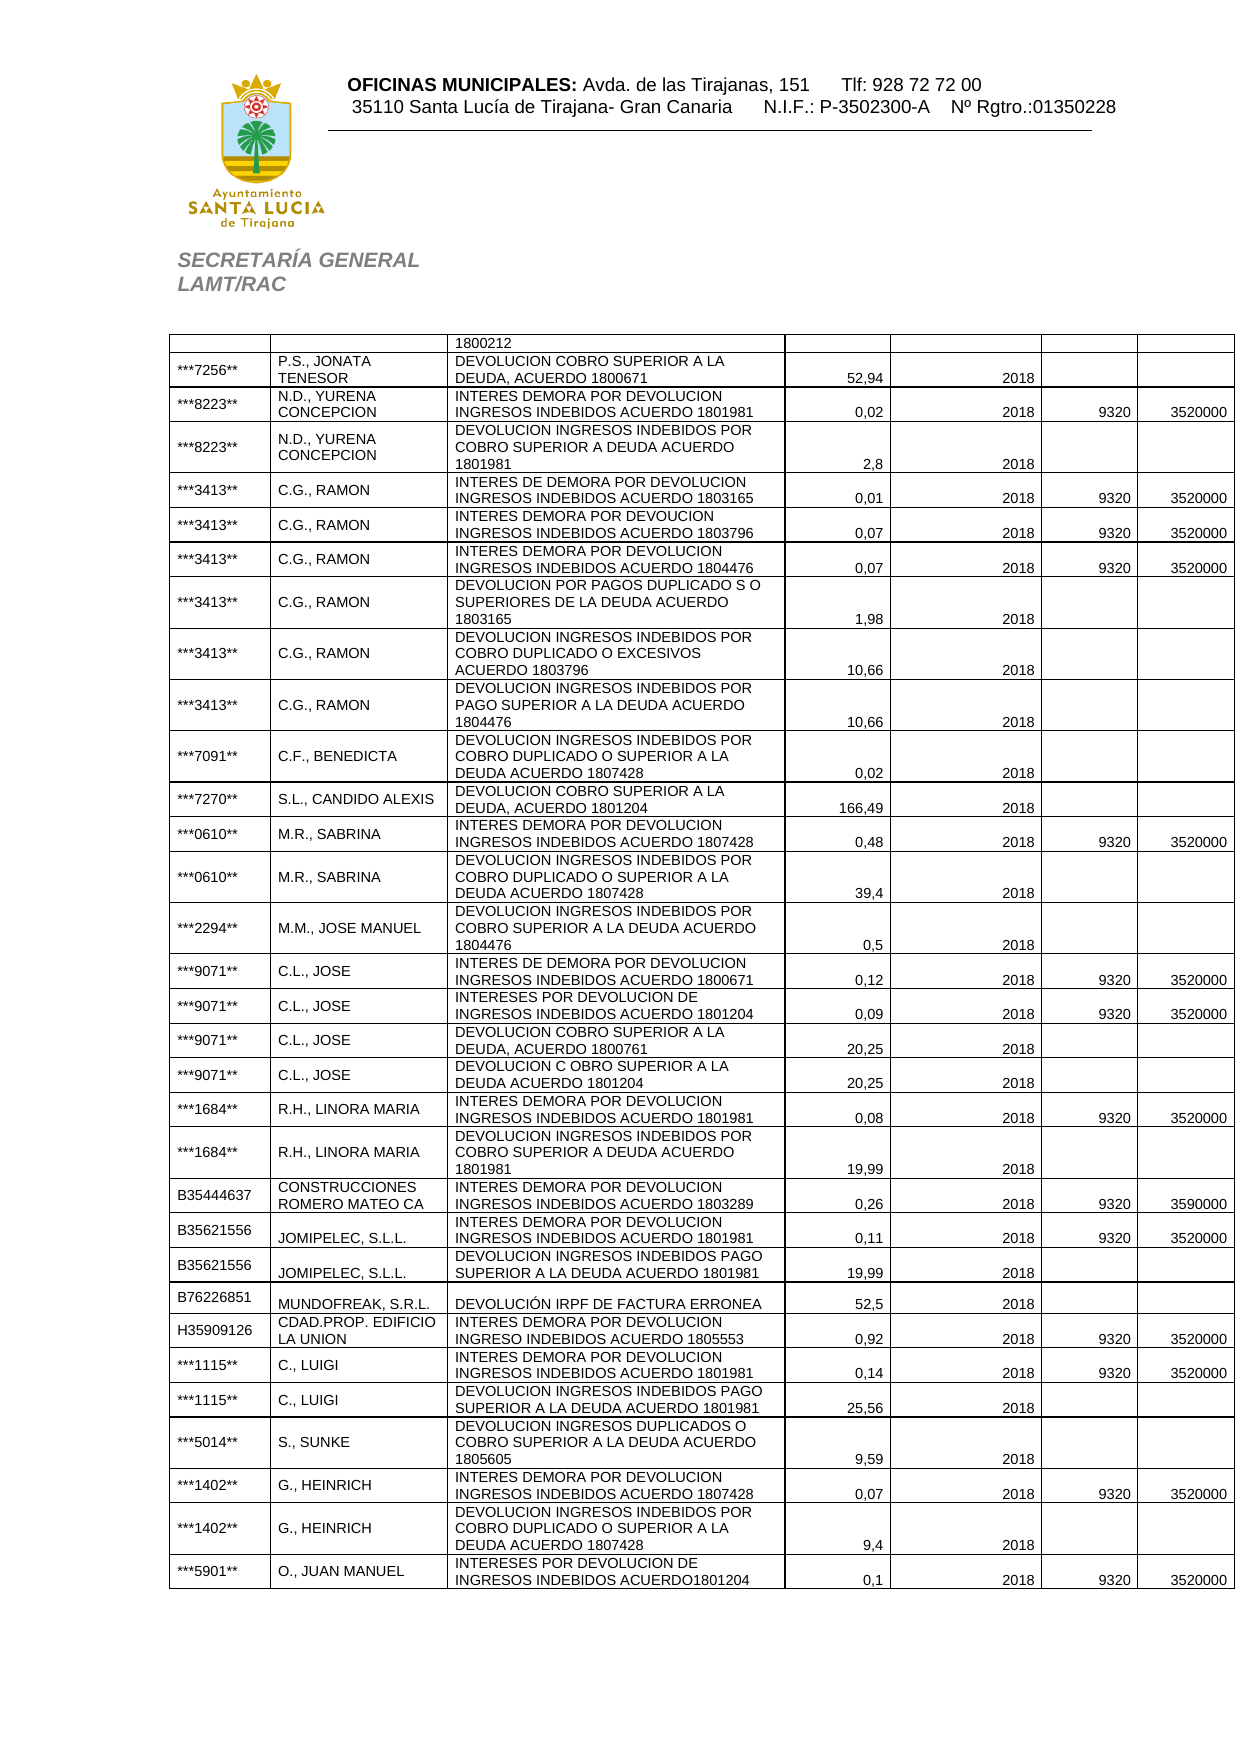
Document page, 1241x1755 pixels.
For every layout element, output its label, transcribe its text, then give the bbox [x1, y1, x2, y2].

table_cell ***3413** [170, 629, 270, 679]
table_cell [1042, 852, 1137, 902]
table_cell 2018 [891, 577, 1041, 627]
table_cell DEVOLUCION INGRESOS DUPLICADOS O COBRO SUPERIOR A LA DEUDA ACUERDO 1805605 [448, 1418, 784, 1468]
table_cell C.G., RAMON [271, 543, 447, 576]
table_cell INTERES DEMORA POR DEVOLUCION INGRESOS INDEBIDOS ACUERDO 1801981 [448, 388, 784, 421]
table_cell [1042, 577, 1137, 627]
table_cell INTERESES POR DEVOLUCION DE INGRESOS INDEBIDOS ACUERDO1801204 [448, 1555, 784, 1588]
table_cell 3520000 [1138, 1555, 1234, 1588]
table_cell 2018 [891, 783, 1041, 816]
table_cell 0,02 [786, 388, 890, 421]
table_cell 20,25 [786, 1024, 890, 1057]
table_cell [1138, 335, 1234, 352]
table_cell 1800212 [448, 335, 784, 352]
table_cell [1042, 1127, 1137, 1178]
table_cell 2018 [891, 1348, 1041, 1382]
table_cell [1042, 422, 1137, 472]
table_cell 19,99 [786, 1127, 890, 1178]
table_cell [1042, 680, 1137, 730]
table_cell [1042, 1248, 1137, 1281]
table_cell INTERES DEMORA POR DEVOLUCION INGRESOS INDEBIDOS ACUERDO 1804476 [448, 543, 784, 576]
table_cell 0,07 [786, 1469, 890, 1502]
table_cell 2018 [891, 1093, 1041, 1126]
table_cell DEVOLUCION INGRESOS INDEBIDOS POR COBRO DUPLICADO O EXCESIVOS ACUERDO 1803796 [448, 629, 784, 679]
table_cell ***9071** [170, 1024, 270, 1057]
table_cell 9320 [1042, 473, 1137, 507]
table_cell DEVOLUCION COBRO SUPERIOR A LA DEUDA, ACUERDO 1801204 [448, 783, 784, 816]
table_cell 2018 [891, 1127, 1041, 1178]
table_cell C.L., JOSE [271, 989, 447, 1022]
table_cell S., SUNKE [271, 1418, 447, 1468]
table_cell B35621556 [170, 1213, 270, 1247]
table_cell O., JUAN MANUEL [271, 1555, 447, 1588]
table_cell 0,1 [786, 1555, 890, 1588]
table_cell 3520000 [1138, 1213, 1234, 1247]
table_cell 0,48 [786, 817, 890, 851]
table_cell 2018 [891, 731, 1041, 781]
table_cell ***2294** [170, 903, 270, 953]
table_cell [1042, 353, 1137, 386]
table_cell 0,5 [786, 903, 890, 953]
table_cell [1138, 629, 1234, 679]
table_cell 2018 [891, 680, 1041, 730]
table_cell 2018 [891, 629, 1041, 679]
table_cell 2018 [891, 1058, 1041, 1092]
table_cell ***1402** [170, 1503, 270, 1554]
table_cell INTERES DEMORA POR DEVOLUCION INGRESOS INDEBIDOS ACUERDO 1801981 [448, 1093, 784, 1126]
table_cell CDAD.PROP. EDIFICIO LA UNION [271, 1314, 447, 1347]
table_cell 9320 [1042, 989, 1137, 1022]
table_cell DEVOLUCION COBRO SUPERIOR A LA DEUDA, ACUERDO 1800761 [448, 1024, 784, 1057]
table_cell 9320 [1042, 817, 1137, 851]
table_cell M.M., JOSE MANUEL [271, 903, 447, 953]
table_cell 9320 [1042, 1179, 1137, 1212]
table_cell C.L., JOSE [271, 1058, 447, 1092]
table_cell ***8223** [170, 422, 270, 472]
table_cell C., LUIGI [271, 1383, 447, 1416]
table_cell 9320 [1042, 543, 1137, 576]
table_cell 9320 [1042, 388, 1137, 421]
table_cell 20,25 [786, 1058, 890, 1092]
table_cell ***7256** [170, 353, 270, 386]
table_cell ***8223** [170, 388, 270, 421]
table_cell [1138, 422, 1234, 472]
table_cell 0,08 [786, 1093, 890, 1126]
table_cell INTERES DEMORA POR DEVOLUCION INGRESOS INDEBIDOS ACUERDO 1803289 [448, 1179, 784, 1212]
table_cell 9,59 [786, 1418, 890, 1468]
table_cell C.G., RAMON [271, 629, 447, 679]
table_cell [1138, 1024, 1234, 1057]
table_cell DEVOLUCION INGRESOS INDEBIDOS POR PAGO SUPERIOR A LA DEUDA ACUERDO 1804476 [448, 680, 784, 730]
table_cell MUNDOFREAK, S.R.L. [271, 1283, 447, 1313]
table_cell [1138, 577, 1234, 627]
table_cell [1042, 903, 1137, 953]
table_cell ***0610** [170, 852, 270, 902]
table_cell B35621556 [170, 1248, 270, 1281]
table_cell 2018 [891, 1469, 1041, 1502]
table_cell 2018 [891, 1418, 1041, 1468]
table_cell 3520000 [1138, 989, 1234, 1022]
table_cell [1042, 629, 1137, 679]
table_cell 2018 [891, 422, 1041, 472]
table_cell DEVOLUCION POR PAGOS DUPLICADO S O SUPERIORES DE LA DEUDA ACUERDO 1803165 [448, 577, 784, 627]
table_cell ***3413** [170, 473, 270, 507]
table_cell 10,66 [786, 680, 890, 730]
table_cell 2018 [891, 1213, 1041, 1247]
table_cell 2018 [891, 473, 1041, 507]
table_cell G., HEINRICH [271, 1503, 447, 1554]
table_cell [1042, 1418, 1137, 1468]
table_cell 1,98 [786, 577, 890, 627]
table_cell DEVOLUCION C OBRO SUPERIOR A LA DEUDA ACUERDO 1801204 [448, 1058, 784, 1092]
table_cell ***1115** [170, 1348, 270, 1382]
table_cell 2018 [891, 1179, 1041, 1212]
table_cell 9320 [1042, 1314, 1137, 1347]
table_cell [271, 335, 447, 352]
table_cell 25,56 [786, 1383, 890, 1416]
table_cell INTERES DE DEMORA POR DEVOLUCION INGRESOS INDEBIDOS ACUERDO 1800671 [448, 954, 784, 988]
table_cell C.L., JOSE [271, 954, 447, 988]
table_cell ***5014** [170, 1418, 270, 1468]
table_cell N.D., YURENA CONCEPCION [271, 388, 447, 421]
table_cell [1138, 1283, 1234, 1313]
table_cell 2018 [891, 1283, 1041, 1313]
table_cell 3520000 [1138, 473, 1234, 507]
table_cell 0,92 [786, 1314, 890, 1347]
table_cell 2,8 [786, 422, 890, 472]
table_cell [786, 335, 890, 352]
table_cell G., HEINRICH [271, 1469, 447, 1502]
table_cell 2018 [891, 1314, 1041, 1347]
table_cell 9,4 [786, 1503, 890, 1554]
table_cell 0,02 [786, 731, 890, 781]
table_cell DEVOLUCION INGRESOS INDEBIDOS PAGO SUPERIOR A LA DEUDA ACUERDO 1801981 [448, 1248, 784, 1281]
table_cell ***5901** [170, 1555, 270, 1588]
table_cell 2018 [891, 508, 1041, 541]
table_cell 3520000 [1138, 1469, 1234, 1502]
table_cell 10,66 [786, 629, 890, 679]
table_cell 3520000 [1138, 543, 1234, 576]
table_cell 52,94 [786, 353, 890, 386]
table_cell INTERES DEMORA POR DEVOLUCION INGRESOS INDEBIDOS ACUERDO 1801981 [448, 1213, 784, 1247]
table_cell DEVOLUCION INGRESOS INDEBIDOS PAGO SUPERIOR A LA DEUDA ACUERDO 1801981 [448, 1383, 784, 1416]
table_cell 0,11 [786, 1213, 890, 1247]
table_cell ***3413** [170, 508, 270, 541]
table_cell C.G., RAMON [271, 680, 447, 730]
table_cell C.G., RAMON [271, 577, 447, 627]
table_cell 166,49 [786, 783, 890, 816]
table_cell INTERES DEMORA POR DEVOUCION INGRESOS INDEBIDOS ACUERDO 1803796 [448, 508, 784, 541]
table_cell 2018 [891, 1503, 1041, 1554]
table_cell [1138, 680, 1234, 730]
table_cell C.G., RAMON [271, 473, 447, 507]
table_cell S.L., CANDIDO ALEXIS [271, 783, 447, 816]
table_cell [1138, 903, 1234, 953]
table_cell DEVOLUCION INGRESOS INDEBIDOS POR COBRO DUPLICADO O SUPERIOR A LA DEUDA ACUERDO 1807428 [448, 852, 784, 902]
table_cell 0,26 [786, 1179, 890, 1212]
table_cell [1138, 1383, 1234, 1416]
table_cell [1138, 783, 1234, 816]
table_cell N.D., YURENA CONCEPCION [271, 422, 447, 472]
table_cell 9320 [1042, 1469, 1137, 1502]
table_cell 2018 [891, 543, 1041, 576]
table_cell 0,01 [786, 473, 890, 507]
table_cell 2018 [891, 903, 1041, 953]
table_cell [1138, 852, 1234, 902]
table_cell C.G., RAMON [271, 508, 447, 541]
table_cell 2018 [891, 852, 1041, 902]
table_cell M.R., SABRINA [271, 817, 447, 851]
table_cell INTERESES POR DEVOLUCION DE INGRESOS INDEBIDOS ACUERDO 1801204 [448, 989, 784, 1022]
table_cell [1042, 1283, 1137, 1313]
table_cell ***9071** [170, 1058, 270, 1092]
table_cell DEVOLUCION INGRESOS INDEBIDOS POR COBRO SUPERIOR A DEUDA ACUERDO 1801981 [448, 1127, 784, 1178]
table_cell 3520000 [1138, 954, 1234, 988]
table_cell 2018 [891, 1555, 1041, 1588]
table_cell 0,07 [786, 508, 890, 541]
table_cell [1138, 1248, 1234, 1281]
table_cell 2018 [891, 388, 1041, 421]
table_cell 9320 [1042, 1348, 1137, 1382]
table_cell 0,07 [786, 543, 890, 576]
table_cell 3520000 [1138, 1348, 1234, 1382]
table_cell 2018 [891, 989, 1041, 1022]
table_cell R.H., LINORA MARIA [271, 1093, 447, 1126]
table_cell [1042, 1058, 1137, 1092]
table_cell ***3413** [170, 680, 270, 730]
table_cell [1138, 1503, 1234, 1554]
table_cell INTERES DEMORA POR DEVOLUCION INGRESOS INDEBIDOS ACUERDO 1807428 [448, 817, 784, 851]
table_cell M.R., SABRINA [271, 852, 447, 902]
table_cell B76226851 [170, 1283, 270, 1313]
table_cell 52,5 [786, 1283, 890, 1313]
table_cell 0,14 [786, 1348, 890, 1382]
table_cell [1042, 1024, 1137, 1057]
table_cell B35444637 [170, 1179, 270, 1212]
table_cell DEVOLUCION INGRESOS INDEBIDOS POR COBRO DUPLICADO O SUPERIOR A LA DEUDA ACUERDO 1807428 [448, 1503, 784, 1554]
table_cell [1042, 783, 1137, 816]
table_cell ***9071** [170, 989, 270, 1022]
table_cell DEVOLUCION INGRESOS INDEBIDOS POR COBRO SUPERIOR A LA DEUDA ACUERDO 1804476 [448, 903, 784, 953]
table_cell 2018 [891, 1383, 1041, 1416]
table_cell 3520000 [1138, 388, 1234, 421]
table_cell 19,99 [786, 1248, 890, 1281]
table_cell H35909126 [170, 1314, 270, 1347]
table_cell CONSTRUCCIONES ROMERO MATEO CA [271, 1179, 447, 1212]
table_cell INTERES DEMORA POR DEVOLUCION INGRESOS INDEBIDOS ACUERDO 1801981 [448, 1348, 784, 1382]
table_cell DEVOLUCION INGRESOS INDEBIDOS POR COBRO SUPERIOR A DEUDA ACUERDO 1801981 [448, 422, 784, 472]
table_cell DEVOLUCION INGRESOS INDEBIDOS POR COBRO DUPLICADO O SUPERIOR A LA DEUDA ACUERDO 1807428 [448, 731, 784, 781]
table_cell 2018 [891, 1248, 1041, 1281]
table_cell [1042, 335, 1137, 352]
table_cell P.S., JONATA TENESOR [271, 353, 447, 386]
table_cell 2018 [891, 1024, 1041, 1057]
table_cell DEVOLUCION COBRO SUPERIOR A LA DEUDA, ACUERDO 1800671 [448, 353, 784, 386]
table_cell ***0610** [170, 817, 270, 851]
table_cell INTERES DEMORA POR DEVOLUCION INGRESOS INDEBIDOS ACUERDO 1807428 [448, 1469, 784, 1502]
table_cell [891, 335, 1041, 352]
table_cell ***1402** [170, 1469, 270, 1502]
table_cell ***7270** [170, 783, 270, 816]
table_cell [1138, 353, 1234, 386]
table_cell C., LUIGI [271, 1348, 447, 1382]
table_cell 9320 [1042, 954, 1137, 988]
table_cell ***1115** [170, 1383, 270, 1416]
table_cell C.L., JOSE [271, 1024, 447, 1057]
table_cell [170, 335, 270, 352]
table_cell [1138, 1127, 1234, 1178]
table_cell ***9071** [170, 954, 270, 988]
table_cell ***1684** [170, 1093, 270, 1126]
table_cell 3520000 [1138, 508, 1234, 541]
table_cell 0,09 [786, 989, 890, 1022]
table_cell 9320 [1042, 1555, 1137, 1588]
table_cell JOMIPELEC, S.L.L. [271, 1213, 447, 1247]
table_cell 9320 [1042, 1093, 1137, 1126]
table_cell ***3413** [170, 543, 270, 576]
table_cell 2018 [891, 954, 1041, 988]
table_cell 2018 [891, 817, 1041, 851]
table_cell [1042, 1383, 1137, 1416]
table_cell [1042, 731, 1137, 781]
table_cell ***7091** [170, 731, 270, 781]
table_cell 9320 [1042, 508, 1137, 541]
table_cell C.F., BENEDICTA [271, 731, 447, 781]
table_cell JOMIPELEC, S.L.L. [271, 1248, 447, 1281]
table_cell [1138, 1058, 1234, 1092]
table_cell 2018 [891, 353, 1041, 386]
table_cell 39,4 [786, 852, 890, 902]
table_cell 3520000 [1138, 1314, 1234, 1347]
table_cell 3520000 [1138, 1093, 1234, 1126]
table_cell ***3413** [170, 577, 270, 627]
table_cell [1138, 731, 1234, 781]
table_cell [1042, 1503, 1137, 1554]
table_cell INTERES DEMORA POR DEVOLUCION INGRESO INDEBIDOS ACUERDO 1805553 [448, 1314, 784, 1347]
table_cell DEVOLUCIÓN IRPF DE FACTURA ERRONEA [448, 1283, 784, 1313]
table_cell 0,12 [786, 954, 890, 988]
table_cell INTERES DE DEMORA POR DEVOLUCION INGRESOS INDEBIDOS ACUERDO 1803165 [448, 473, 784, 507]
table_cell ***1684** [170, 1127, 270, 1178]
table_cell [1138, 1418, 1234, 1468]
table_cell 9320 [1042, 1213, 1137, 1247]
table_cell 3520000 [1138, 817, 1234, 851]
table_cell R.H., LINORA MARIA [271, 1127, 447, 1178]
table_cell 3590000 [1138, 1179, 1234, 1212]
